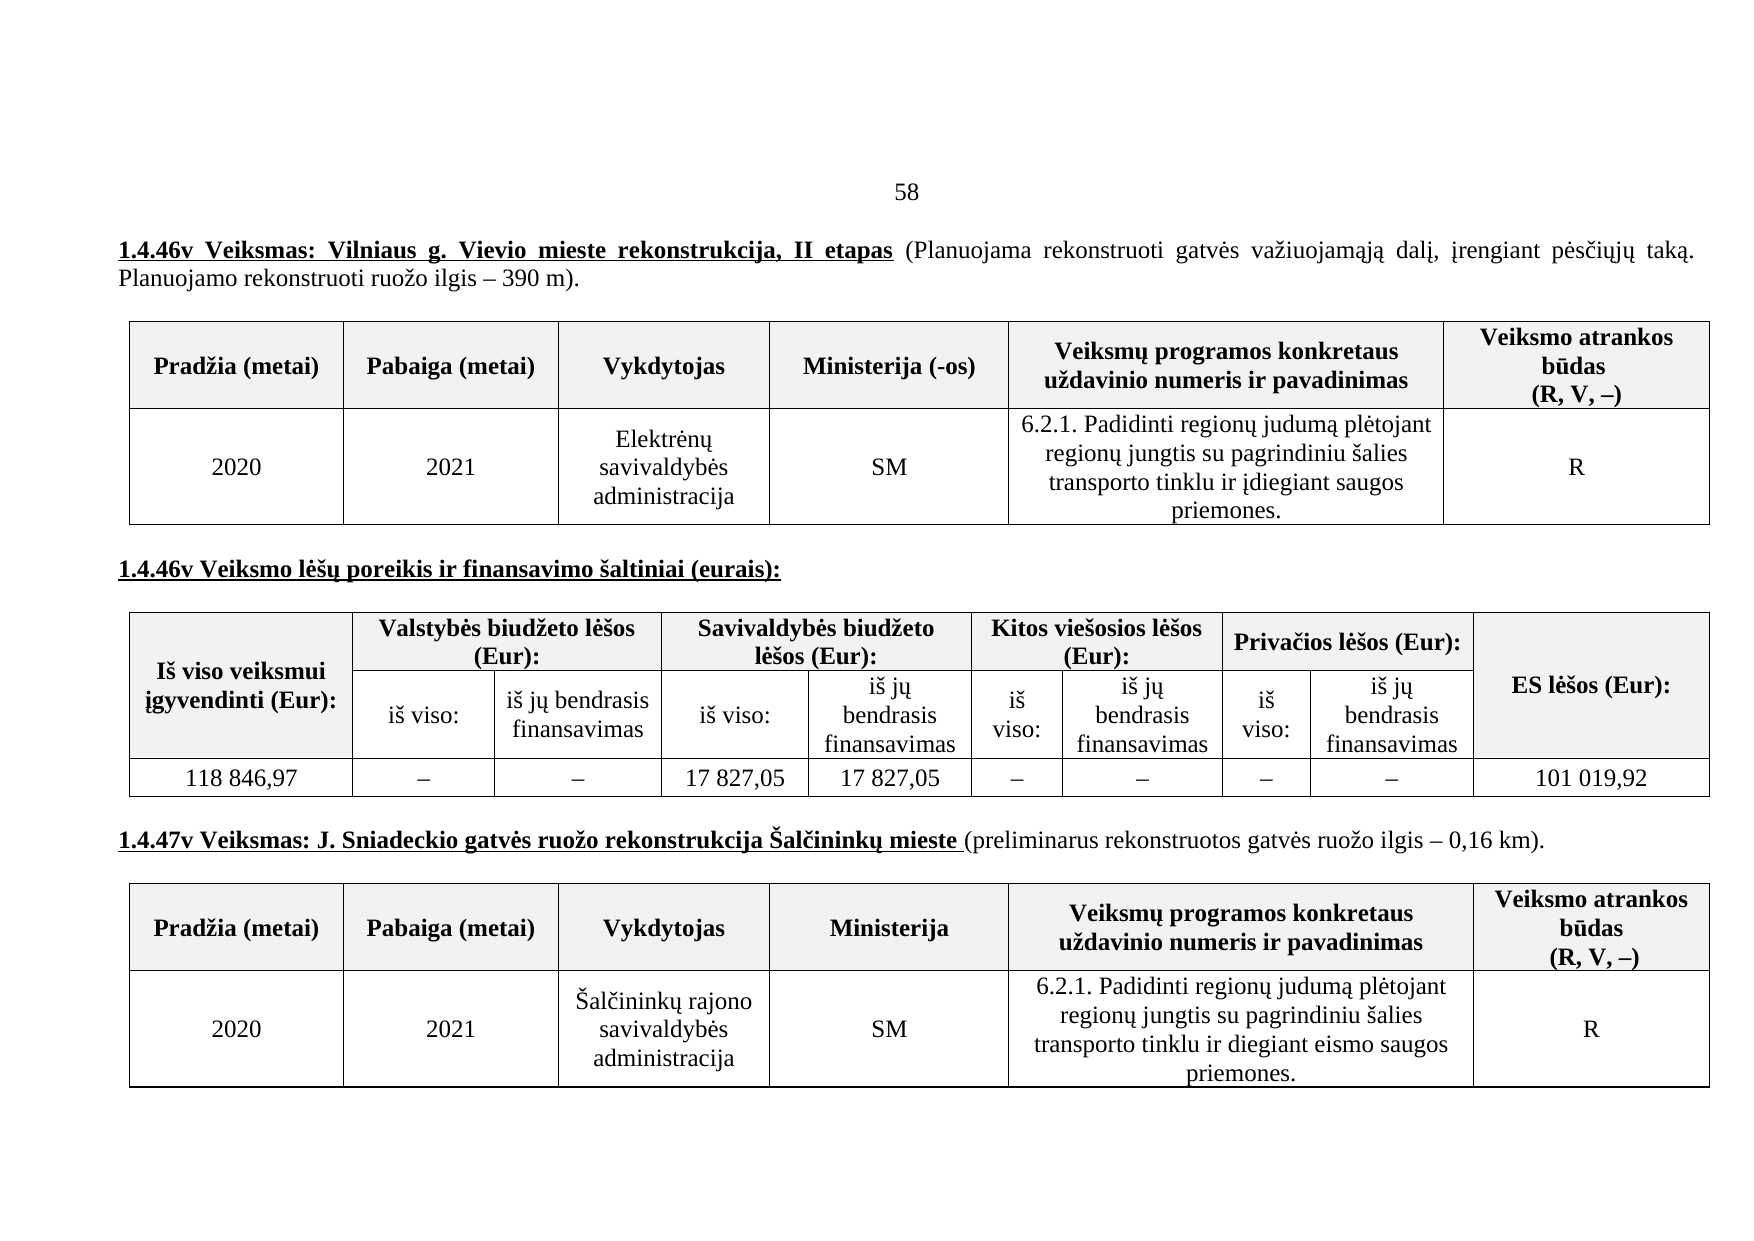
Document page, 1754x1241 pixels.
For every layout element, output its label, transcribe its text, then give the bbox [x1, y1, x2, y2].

table_header Pradžia (metai) [130, 322, 343, 408]
table_header Savivaldybės biudžeto lėšos (Eur): [662, 613, 971, 670]
table_header Valstybės biudžeto lėšos (Eur): [353, 613, 661, 670]
table_header Veiksmų programos konkretaus uždavinio numeris ir pavadinimas [1009, 322, 1443, 408]
table_header Ministerija (-os) [770, 322, 1008, 408]
table_cell – [1311, 759, 1473, 796]
table_header Iš viso veiksmui įgyvendinti (Eur): [130, 613, 352, 757]
table_cell – [972, 759, 1062, 796]
table_cell iš jų bendrasis finansavimas [1311, 671, 1473, 757]
table_cell 2020 [130, 971, 343, 1086]
table_cell 17 827,05 [662, 759, 808, 796]
table_cell 6.2.1. Padidinti regionų judumą plėtojant regionų jungtis su pagrindiniu šalies transporto tinklu ir įdiegiant saugos priemones. [1009, 409, 1443, 524]
table_header Pradžia (metai) [130, 884, 343, 970]
table_cell R [1474, 971, 1709, 1086]
table_cell 6.2.1. Padidinti regionų judumą plėtojant regionų jungtis su pagrindiniu šalies transporto tinklu ir diegiant eismo saugos priemones. [1009, 971, 1473, 1086]
table_cell 17 827,05 [809, 759, 971, 796]
table_header Veiksmų programos konkretaus uždavinio numeris ir pavadinimas [1009, 884, 1473, 970]
table_cell R [1444, 409, 1709, 524]
table_cell SM [770, 971, 1008, 1086]
table_cell SM [770, 409, 1008, 524]
table_cell Šalčininkų rajono savivaldybės administracija [559, 971, 769, 1086]
table_cell iš jų bendrasis finansavimas [1063, 671, 1222, 757]
table_header ES lėšos (Eur): [1474, 613, 1709, 757]
table_cell iš viso: [1223, 671, 1310, 757]
text 1.4.47v Veiksmas: J. Sniadeckio gatvės ruožo rekonstrukcija Šalčininkų mieste (preliminarus rekonstruotos gatvės ruožo ilgis – 0,16 km). [118, 826, 1695, 854]
table_cell 2021 [344, 409, 558, 524]
table_cell – [1223, 759, 1310, 796]
table_header Veiksmo atrankos būdas (R, V, –) [1444, 322, 1709, 408]
table_cell 2021 [344, 971, 558, 1086]
table_cell Elektrėnų savivaldybės administracija [559, 409, 769, 524]
text 1.4.46v Veiksmas: Vilniaus g. Vievio mieste rekonstrukcija, II etapas (planuojama rekonstruoti gatvės važiuojamąją dalį, įrengiant pėsčiųjų taką. Planuojamo rekonstruoti ruožo ilgis – 390 m). [118, 235, 1695, 292]
table_header Pabaiga (metai) [344, 884, 558, 970]
table_cell 118 846,97 [130, 759, 352, 796]
table_cell – [1063, 759, 1222, 796]
table_cell iš jų bendrasis finansavimas [495, 671, 661, 757]
table_header Pabaiga (metai) [344, 322, 558, 408]
table_header Ministerija [770, 884, 1008, 970]
table_cell iš viso: [353, 671, 494, 757]
table_header Vykdytojas [559, 884, 769, 970]
table_cell iš viso: [662, 671, 808, 757]
table_header Vykdytojas [559, 322, 769, 408]
table_cell iš jų bendrasis finansavimas [809, 671, 971, 757]
table_cell 101 019,92 [1474, 759, 1709, 796]
table_header Kitos viešosios lėšos (Eur): [972, 613, 1222, 670]
table_header Privačios lėšos (Eur): [1223, 613, 1473, 670]
table_header Veiksmo atrankos būdas (R, V, –) [1474, 884, 1709, 970]
text 1.4.46v Veiksmo lėšų poreikis ir finansavimo šaltiniai (eurais): [118, 554, 1695, 583]
table_cell 2020 [130, 409, 343, 524]
table_cell – [495, 759, 661, 796]
table_cell – [353, 759, 494, 796]
table_cell iš viso: [972, 671, 1062, 757]
